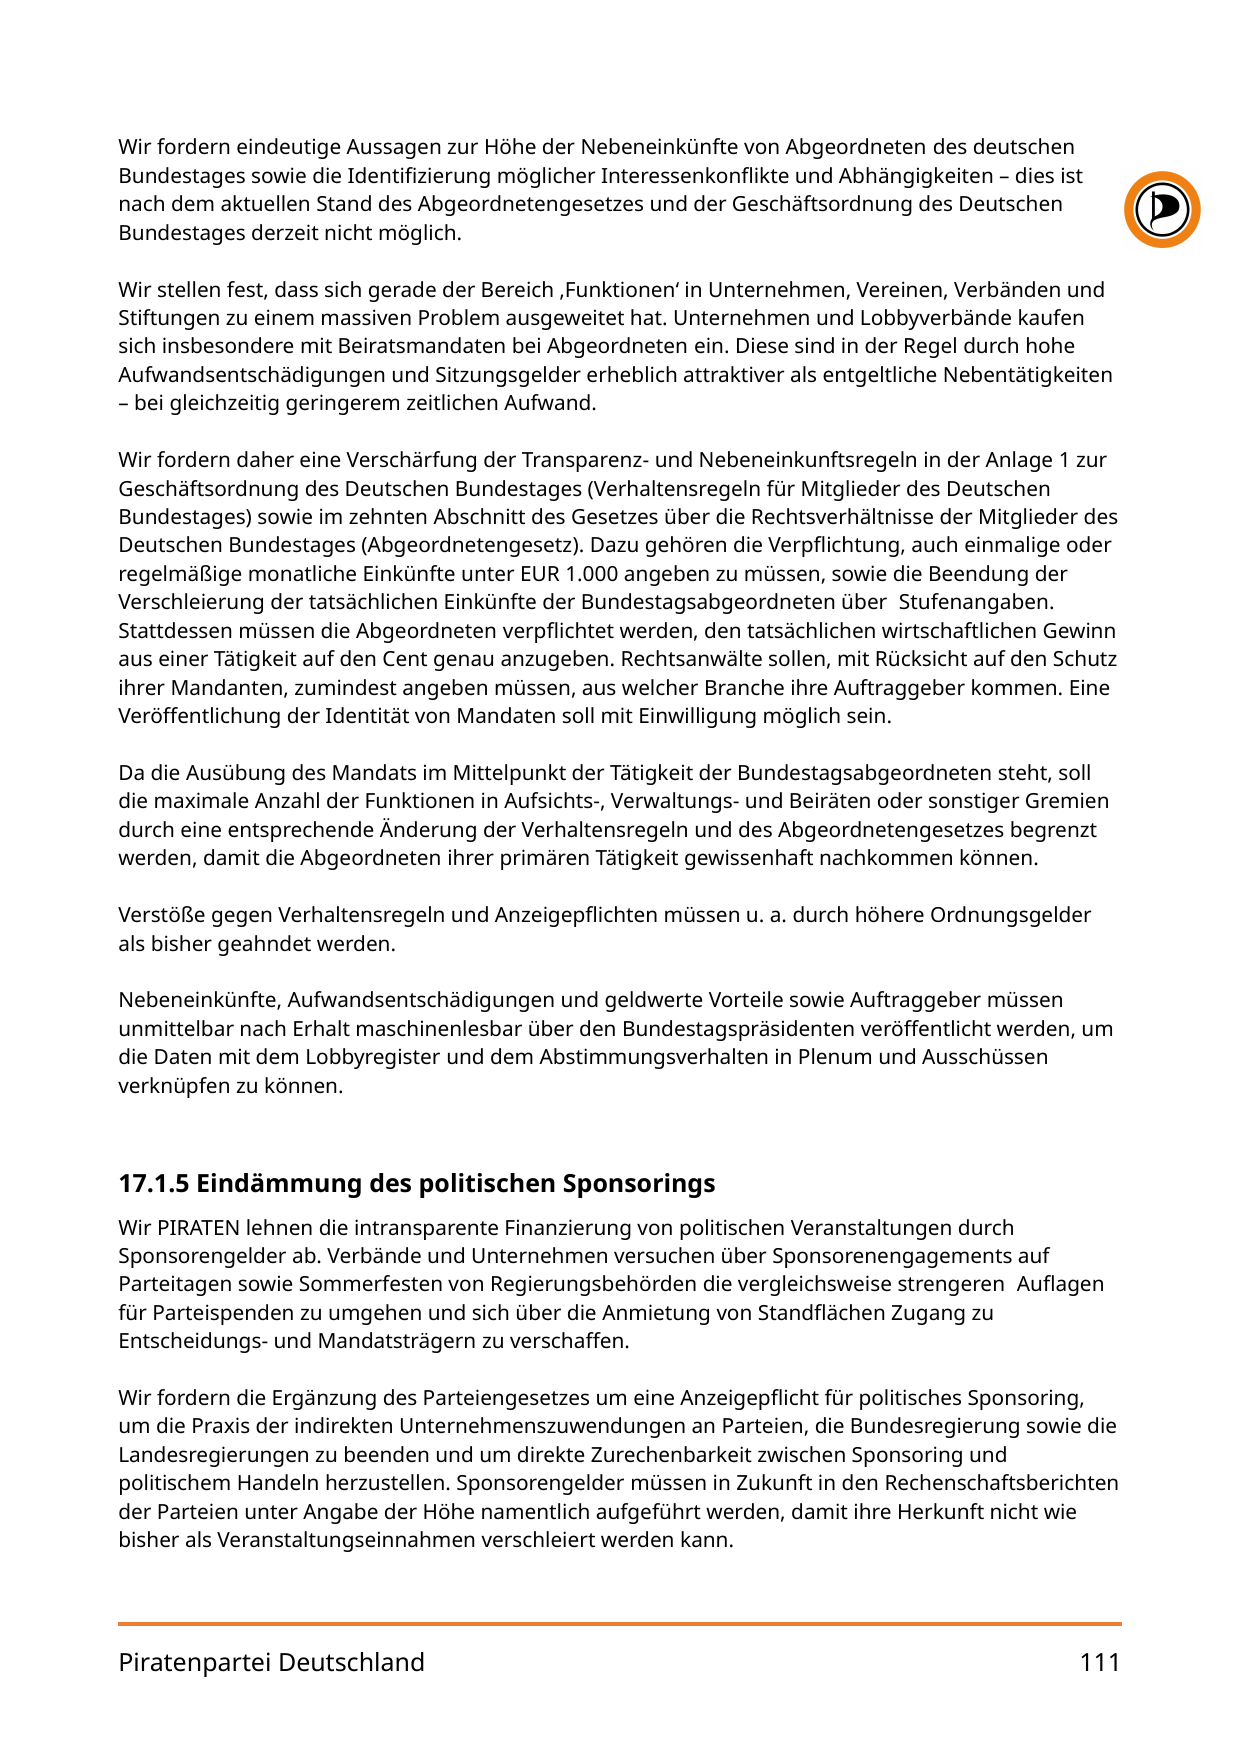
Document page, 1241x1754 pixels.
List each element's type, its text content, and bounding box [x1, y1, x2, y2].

text Wir stellen fest, dass sich gerade der Bereich ‚Funktionen‘ in Unternehmen, Vereinen, Verbänden und Stiftungen zu einem massiven Problem ausgeweitet hat. Unternehmen und Lobbyverbände kaufen sich insbesondere mit Beiratsmandaten bei Abgeordneten ein. Diese sind in der Regel durch hohe Aufwandsentschädigungen und Sitzungsgelder erheblich attraktiver als entgeltliche Nebentätigkeiten – bei gleichzeitig geringerem zeitlichen Aufwand. [118, 275, 1122, 445]
text Wir PIRATEN lehnen die intransparente Finanzierung von politischen Veranstaltungen durch Sponsorengelder ab. Verbände und Unternehmen versuchen über Sponsorenengagements auf Parteitagen sowie Sommerfesten von Regierungsbehörden die vergleichsweise strengeren Auflagen für Parteispenden zu umgehen und sich über die Anmietung von Standflächen Zugang zu Entscheidungs- und Mandatsträgern zu verschaffen. [118, 1213, 1122, 1383]
text Wir fordern daher eine Verschärfung der Transparenz- und Nebeneinkunftsregeln in der Anlage 1 zur Geschäftsordnung des Deutschen Bundestages (Verhaltensregeln für Mitglieder des Deutschen Bundestages) sowie im zehnten Abschnitt des Gesetzes über die Rechtsverhältnisse der Mitglieder des Deutschen Bundestages (Abgeordnetengesetz). Dazu gehören die Verpflichtung, auch einmalige oder regelmäßige monatliche Einkünfte unter EUR 1.000 angeben zu müssen, sowie die Beendung der Verschleierung der tatsächlichen Einkünfte der Bundestagsabgeordneten über Stufenangaben. Stattdessen müssen die Abgeordneten verpflichtet werden, den tatsächlichen wirtschaftlichen Gewinn aus einer Tätigkeit auf den Cent genau anzugeben. Rechtsanwälte sollen, mit Rücksicht auf den Schutz ihrer Mandanten, zumindest angeben müssen, aus welcher Branche ihre Auftraggeber kommen. Eine Veröffentlichung der Identität von Mandaten soll mit Einwilligung möglich sein. [118, 445, 1122, 758]
text Verstöße gegen Verhaltensregeln und Anzeigepflichten müssen u. a. durch höhere Ordnungsgelder als bisher geahndet werden. [118, 900, 1122, 986]
subtitle 17.1.5 Eindämmung des politischen Sponsorings [118, 1166, 1122, 1200]
text Nebeneinkünfte, Aufwandsentschädigungen und geldwerte Vorteile sowie Auftraggeber müssen unmittelbar nach Erhalt maschinenlesbar über den Bundestagspräsidenten veröffentlicht werden, um die Daten mit dem Lobbyregister und dem Abstimmungsverhalten in Plenum und Ausschüssen verknüpfen zu können. [118, 986, 1122, 1099]
text Wir fordern eindeutige Aussagen zur Höhe der Nebeneinkünfte von Abgeordneten des deutschen Bundestages sowie die Identifizierung möglicher Interessenkonflikte und Abhängigkeiten – dies ist nach dem aktuellen Stand des Abgeordnetengesetzes und der Geschäftsordnung des Deutschen Bundestages derzeit nicht möglich. [118, 132, 1122, 275]
text Wir fordern die Ergänzung des Parteiengesetzes um eine Anzeigepflicht für politisches Sponsoring, um die Praxis der indirekten Unternehmenszuwendungen an Parteien, die Bundesregierung sowie die Landesregierungen zu beenden und um direkte Zurechenbarkeit zwischen Sponsoring und politischem Handeln herzustellen. Sponsorengelder müssen in Zukunft in den Rechenschaftsberichten der Parteien unter Angabe der Höhe namentlich aufgeführt werden, damit ihre Herkunft nicht wie bisher als Veranstaltungseinnahmen verschleiert werden kann. [118, 1383, 1122, 1582]
text Da die Ausübung des Mandats im Mittelpunkt der Tätigkeit der Bundestagsabgeordneten steht, soll die maximale Anzahl der Funktionen in Aufsichts-, Verwaltungs- und Beiräten oder sonstiger Gremien durch eine entsprechende Änderung der Verhaltensregeln und des Abgeordnetengesetzes begrenzt werden, damit die Abgeordneten ihrer primären Tätigkeit gewissenhaft nachkommen können. [118, 758, 1122, 900]
